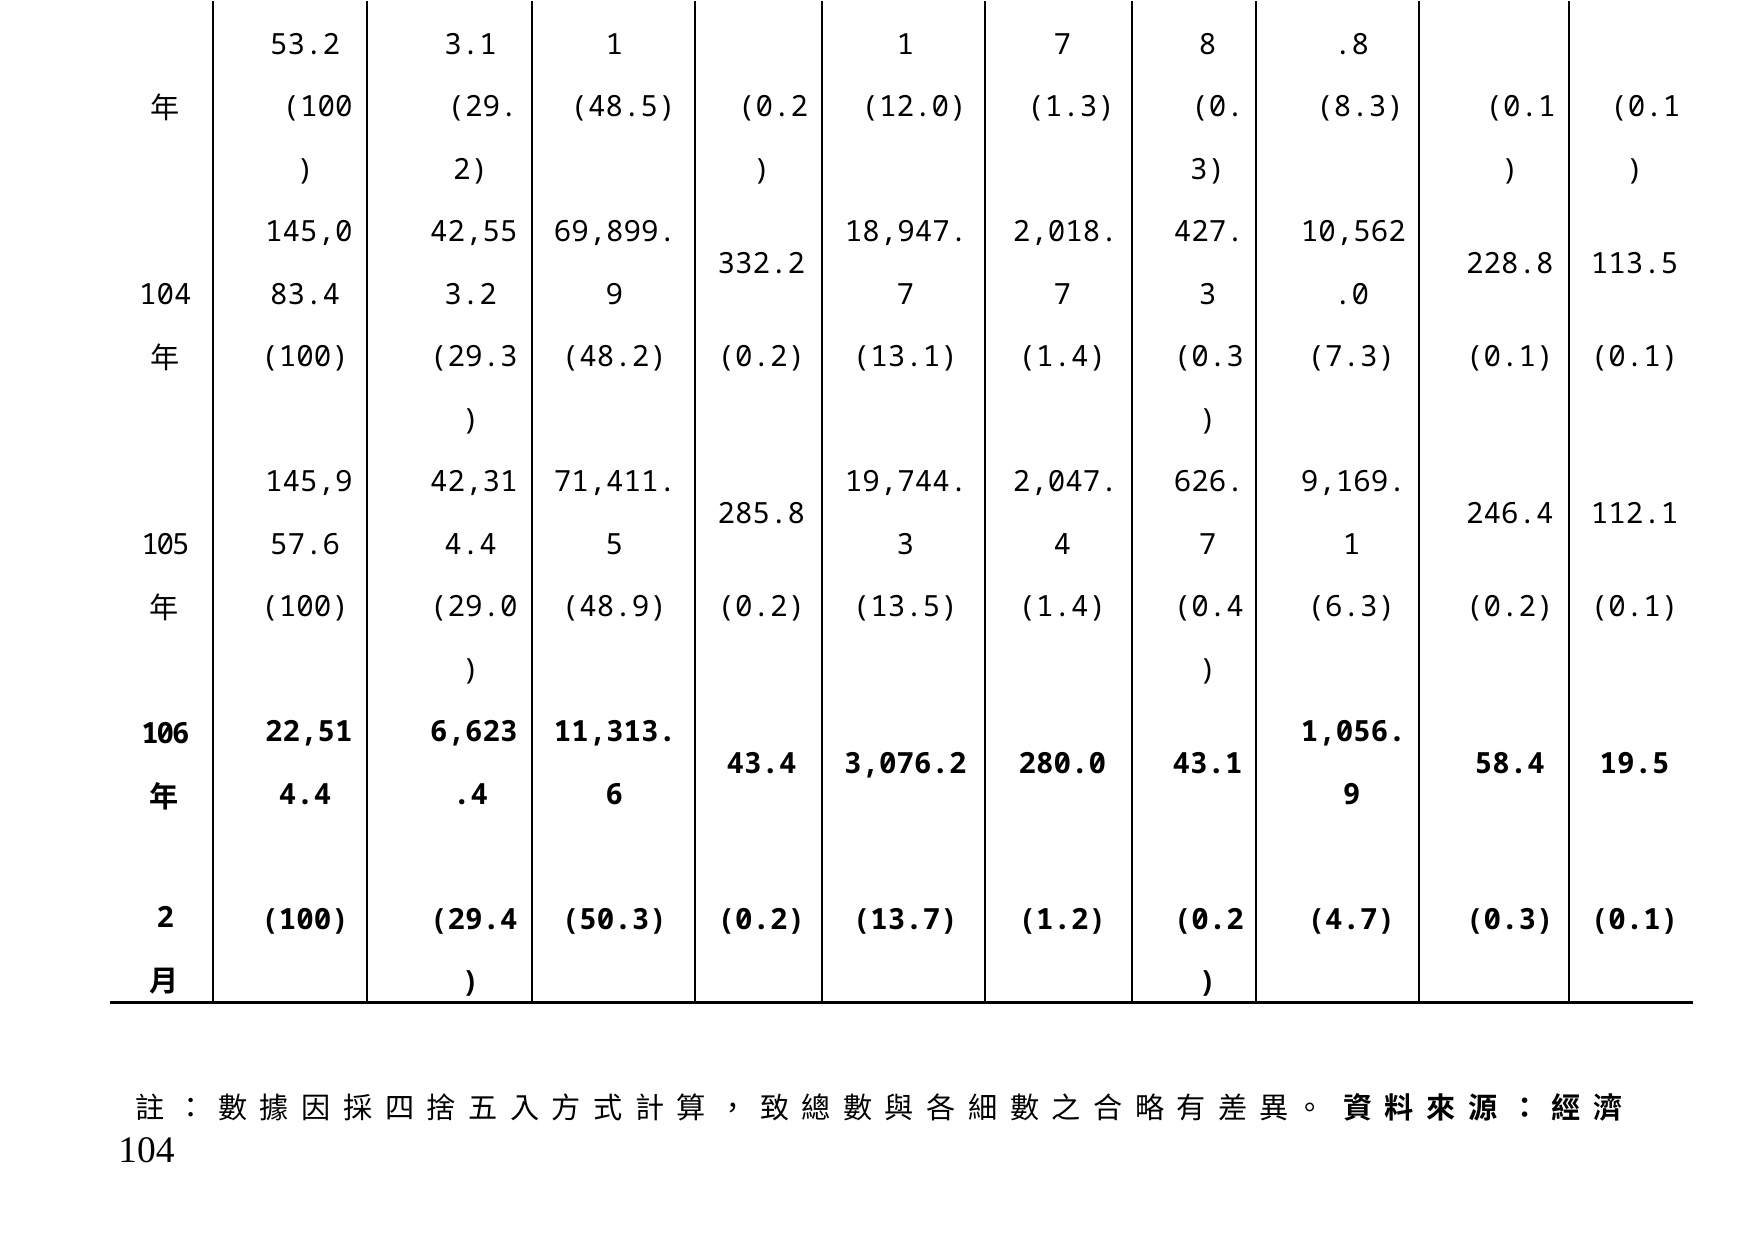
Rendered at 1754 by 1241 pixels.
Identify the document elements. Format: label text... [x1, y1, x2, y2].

table_cell 280.0 [986, 689, 1131, 814]
table_cell (48.2) [533, 314, 694, 439]
table_cell 1 [533, 1, 694, 64]
table_cell (100) [214, 814, 366, 1001]
table_cell 42,314.4 [368, 439, 531, 564]
table_cell 145,083.4 [214, 189, 366, 314]
table_cell 113.5 [1570, 189, 1693, 314]
table_cell [1420, 1, 1568, 64]
table_cell (0.3) [1133, 314, 1255, 439]
table_cell 42,553.2 [368, 189, 531, 314]
table_cell (0.1) [1420, 64, 1568, 189]
table_cell 19.5 [1570, 689, 1693, 814]
table_cell 1,056.9 [1257, 689, 1418, 814]
table_cell 年 [110, 1, 212, 189]
table_cell .8 [1257, 1, 1418, 64]
table_cell (6.3) [1257, 564, 1418, 689]
table_cell (100) [214, 564, 366, 689]
table_cell (0.2) [696, 814, 821, 1001]
table_cell [1570, 1, 1693, 64]
table_cell (48.5) [533, 64, 694, 189]
table_cell (0.1) [1570, 814, 1693, 1001]
table_cell (29.4) [368, 814, 531, 1001]
table_cell 104年 [110, 189, 212, 439]
table_cell (29.3) [368, 314, 531, 439]
table_cell (1.2) [986, 814, 1131, 1001]
table_cell (1.4) [986, 314, 1131, 439]
table_cell 11,313.6 [533, 689, 694, 814]
table_cell [696, 1, 821, 64]
table_cell (29.0) [368, 564, 531, 689]
table_cell (48.9) [533, 564, 694, 689]
table_cell 69,899.9 [533, 189, 694, 314]
table_cell 22,514.4 [214, 689, 366, 814]
table_cell 6,623.4 [368, 689, 531, 814]
table_cell 19,744.3 [823, 439, 984, 564]
table_cell (8.3) [1257, 64, 1418, 189]
table_cell (0.1) [1570, 314, 1693, 439]
table_cell 43.4 [696, 689, 821, 814]
table_cell 9,169.1 [1257, 439, 1418, 564]
table_cell 106年 2月 [110, 689, 212, 1001]
table_cell (4.7) [1257, 814, 1418, 1001]
table_cell (0.2) [696, 64, 821, 189]
table_cell 2,018.7 [986, 189, 1131, 314]
table_cell 3.1 [368, 1, 531, 64]
table_cell (13.1) [823, 314, 984, 439]
table_cell (0.2) [1133, 814, 1255, 1001]
table_cell (0.3) [1420, 814, 1568, 1001]
table_cell (1.3) [986, 64, 1131, 189]
table_cell 2,047.4 [986, 439, 1131, 564]
table_cell 112.1 [1570, 439, 1693, 564]
table_cell (0.2) [696, 314, 821, 439]
table_cell (50.3) [533, 814, 694, 1001]
table_cell (100) [214, 314, 366, 439]
table_cell 18,947.7 [823, 189, 984, 314]
table_cell (13.7) [823, 814, 984, 1001]
text 註：數據因採四捨五入方式計算，致總數與各細數之合略有差異。資料來源：經濟 [99, 1064, 1628, 1126]
table_cell (0.2) [1420, 564, 1568, 689]
table_cell 10,562.0 [1257, 189, 1418, 314]
table_cell (0.2) [696, 564, 821, 689]
table_cell (100) [214, 64, 366, 189]
table_cell 145,957.6 [214, 439, 366, 564]
table_cell 3,076.2 [823, 689, 984, 814]
table_cell 53.2 [214, 1, 366, 64]
table_cell (0.1) [1570, 564, 1693, 689]
table_cell (0.1) [1570, 64, 1693, 189]
table_cell (7.3) [1257, 314, 1418, 439]
table_cell 626.7 [1133, 439, 1255, 564]
table_cell (1.4) [986, 564, 1131, 689]
table_cell (12.0) [823, 64, 984, 189]
table_cell (0.4) [1133, 564, 1255, 689]
table_cell (29.2) [368, 64, 531, 189]
table_cell 246.4 [1420, 439, 1568, 564]
table_cell 285.8 [696, 439, 821, 564]
table_cell 43.1 [1133, 689, 1255, 814]
table_cell 228.8 [1420, 189, 1568, 314]
table_cell 105年 [110, 439, 212, 689]
table_cell 71,411.5 [533, 439, 694, 564]
table_cell 332.2 [696, 189, 821, 314]
table_cell 427.3 [1133, 189, 1255, 314]
table_cell 58.4 [1420, 689, 1568, 814]
table_cell 8 [1133, 1, 1255, 64]
table_cell (13.5) [823, 564, 984, 689]
table_cell 7 [986, 1, 1131, 64]
table_cell (0.1) [1420, 314, 1568, 439]
table_cell 1 [823, 1, 984, 64]
table_cell (0.3) [1133, 64, 1255, 189]
